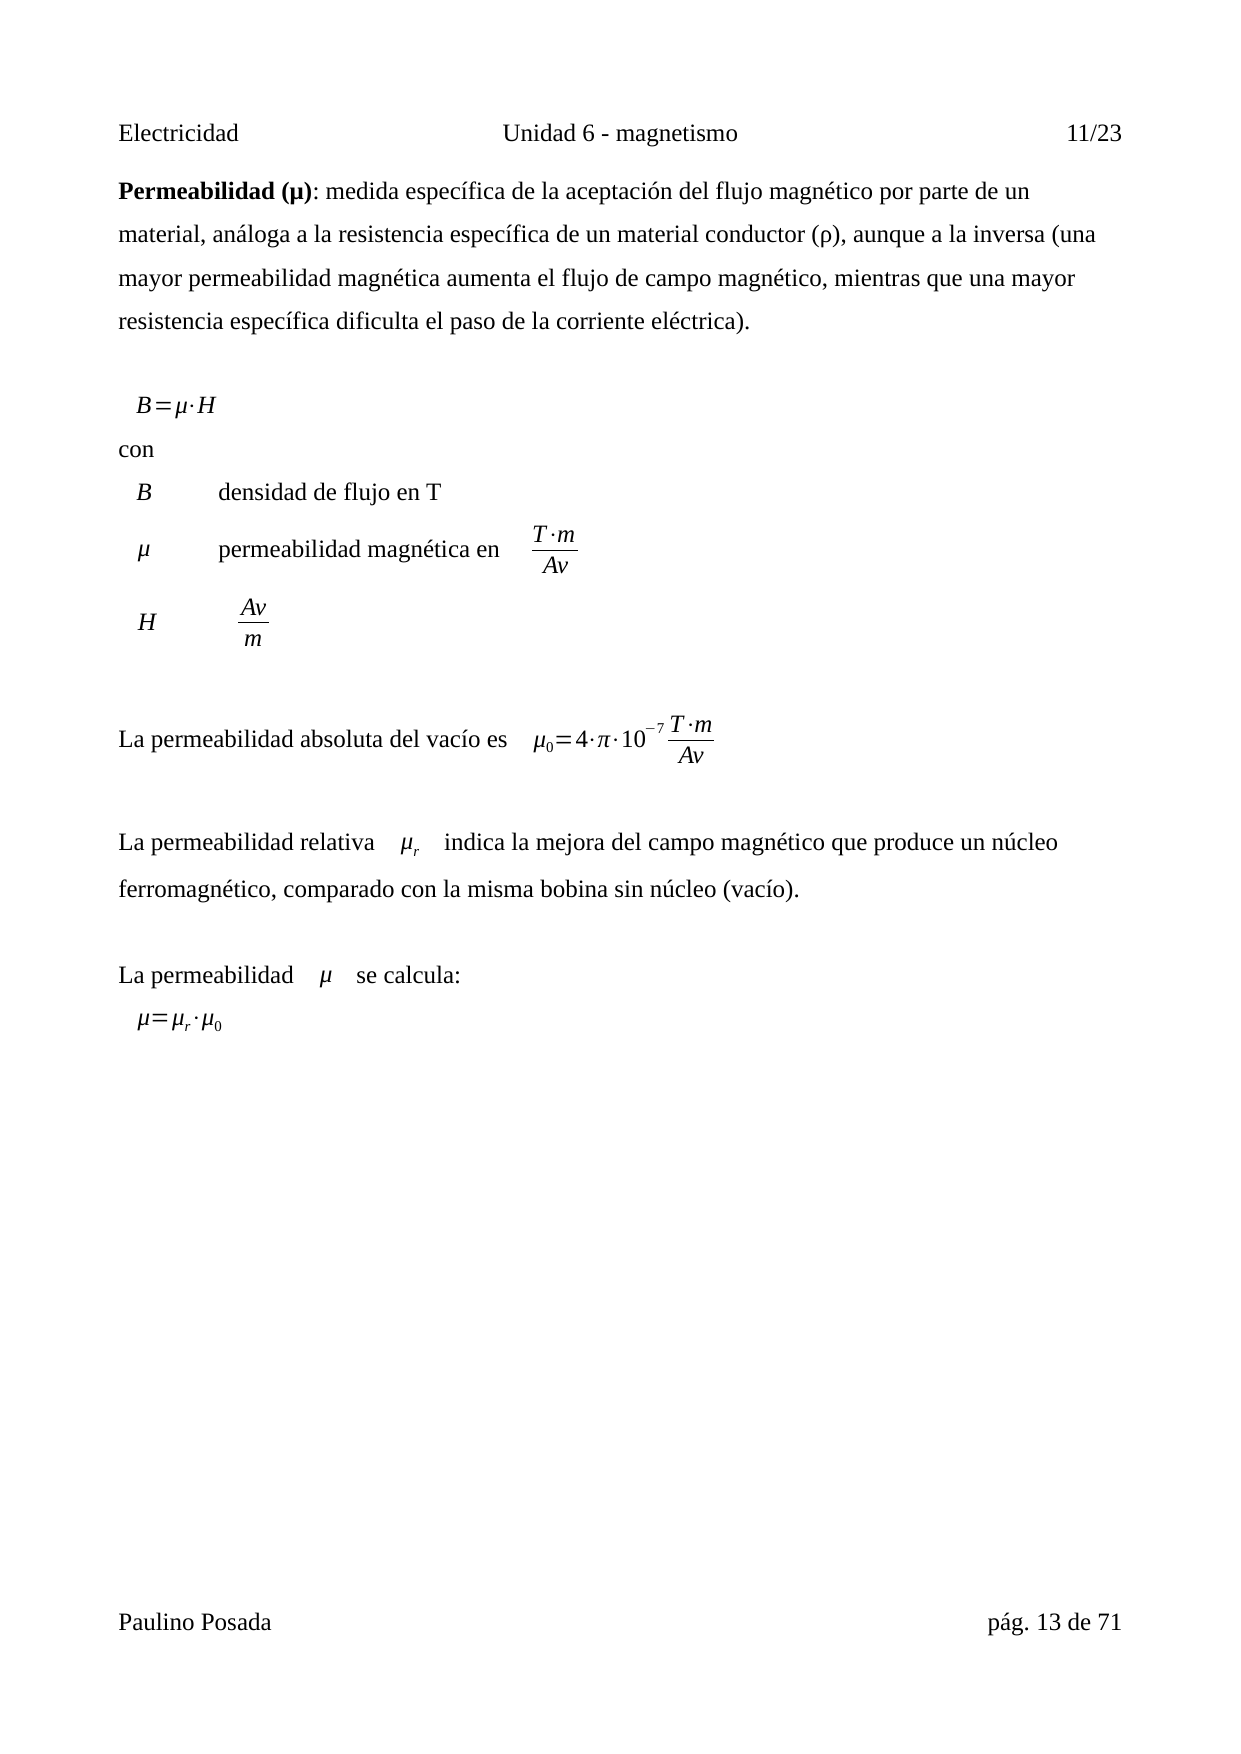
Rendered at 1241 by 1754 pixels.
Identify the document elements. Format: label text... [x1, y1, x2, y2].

text La permeabilidad absoluta del vacío es [118, 710, 1122, 769]
text con [118, 434, 1122, 463]
text densidad de flujo en T [118, 477, 1122, 506]
text permeabilidad magnética en [118, 520, 1122, 579]
text La permeabilidad se calcula: [118, 960, 1122, 989]
text La permeabilidad relativa indica la mejora del campo magnético que produce un núcleo ferromagnético, comparado con la misma bobina sin núcleo (vacío). [118, 827, 1122, 902]
text Permeabilidad (μ): medida específica de la aceptación del flujo magnético por parte de un material, análoga a la resistencia específica de un material conductor (ρ), aunque a la inversa (una mayor permeabilidad magnética aumenta el flujo de campo magnético, mientras que una mayor resistencia específica dificulta el paso de la corriente eléctrica). [118, 176, 1122, 334]
